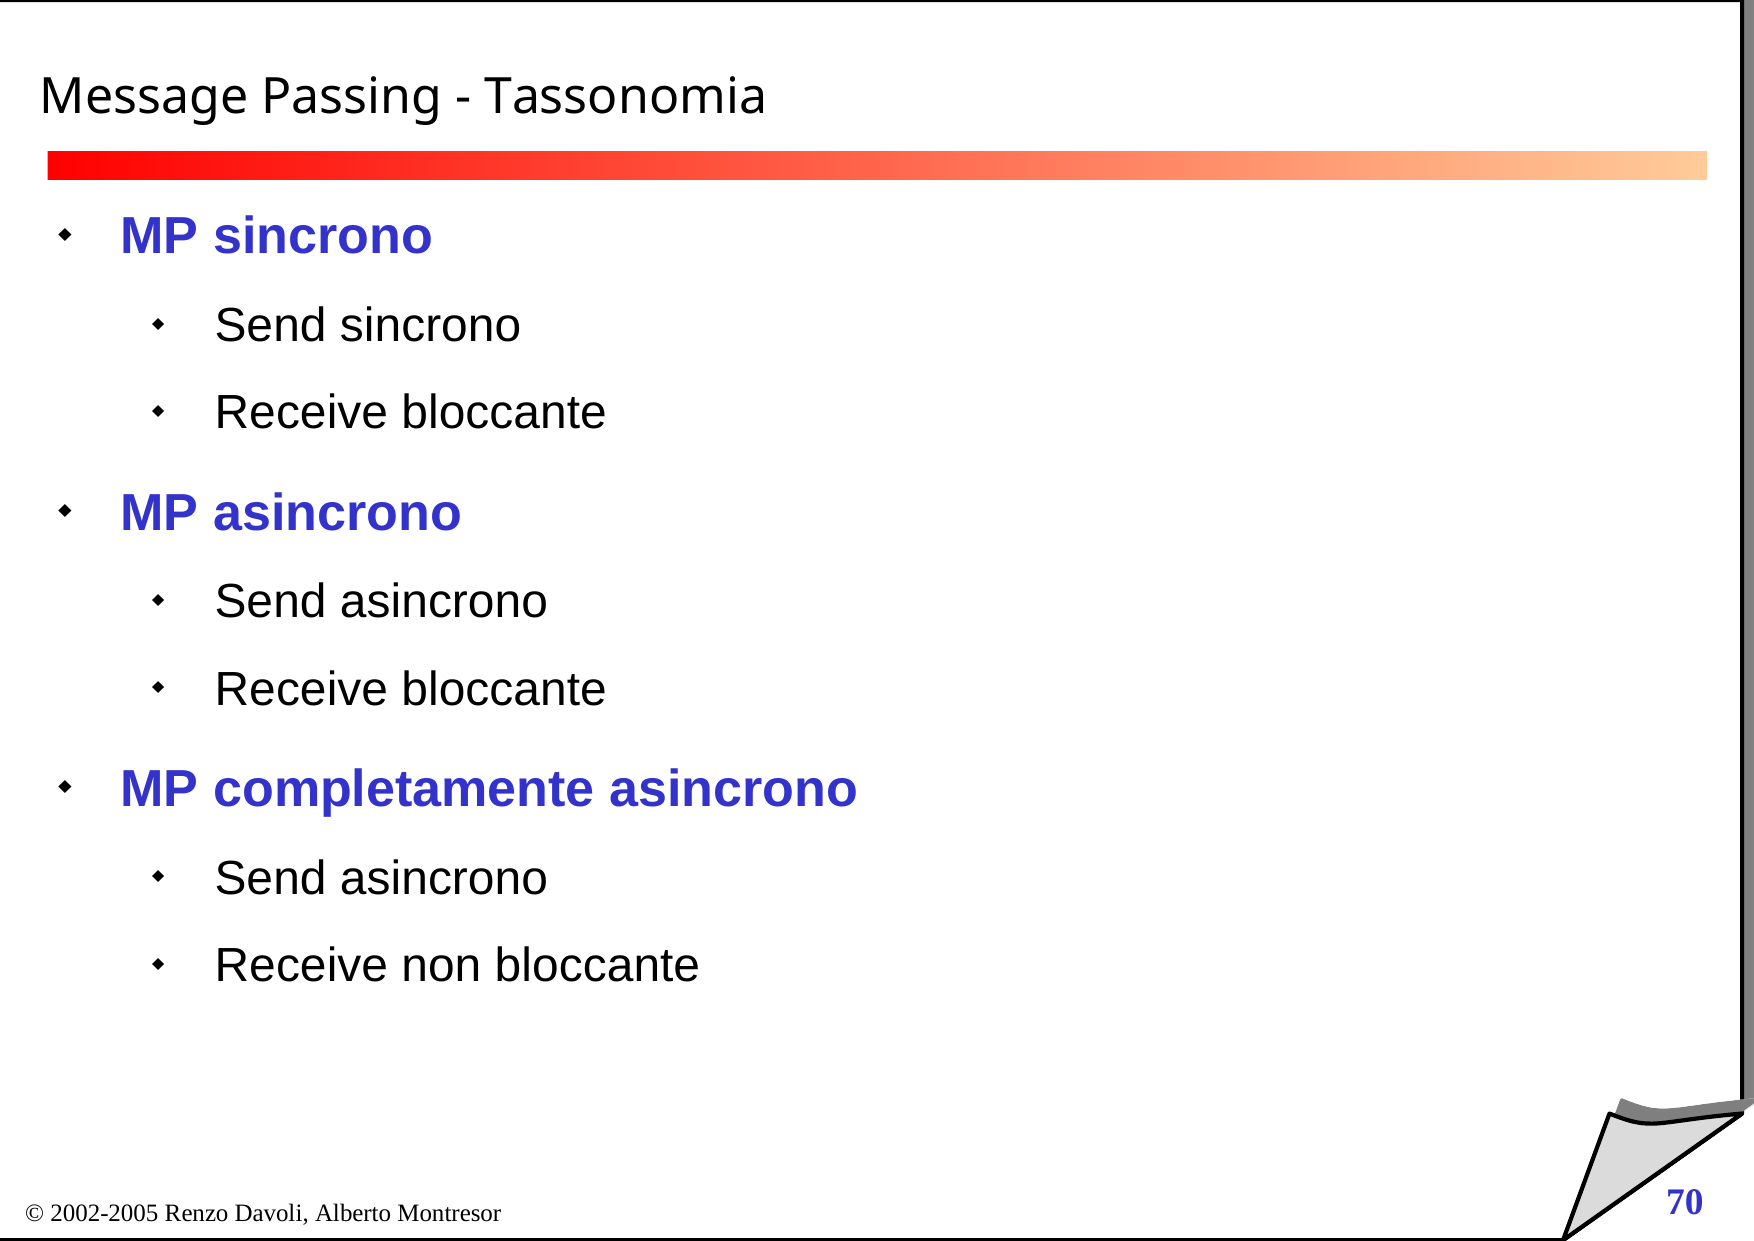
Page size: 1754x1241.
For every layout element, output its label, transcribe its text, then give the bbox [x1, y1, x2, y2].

title Message Passing - Tassonomia [39, 49, 1713, 144]
list MP sincrono Send sincrono Receive bloccante MP asincrono Send asincrono Receive bloccante MP completamente asincrono Send asincrono Receive non bloccante [58, 206, 1696, 999]
